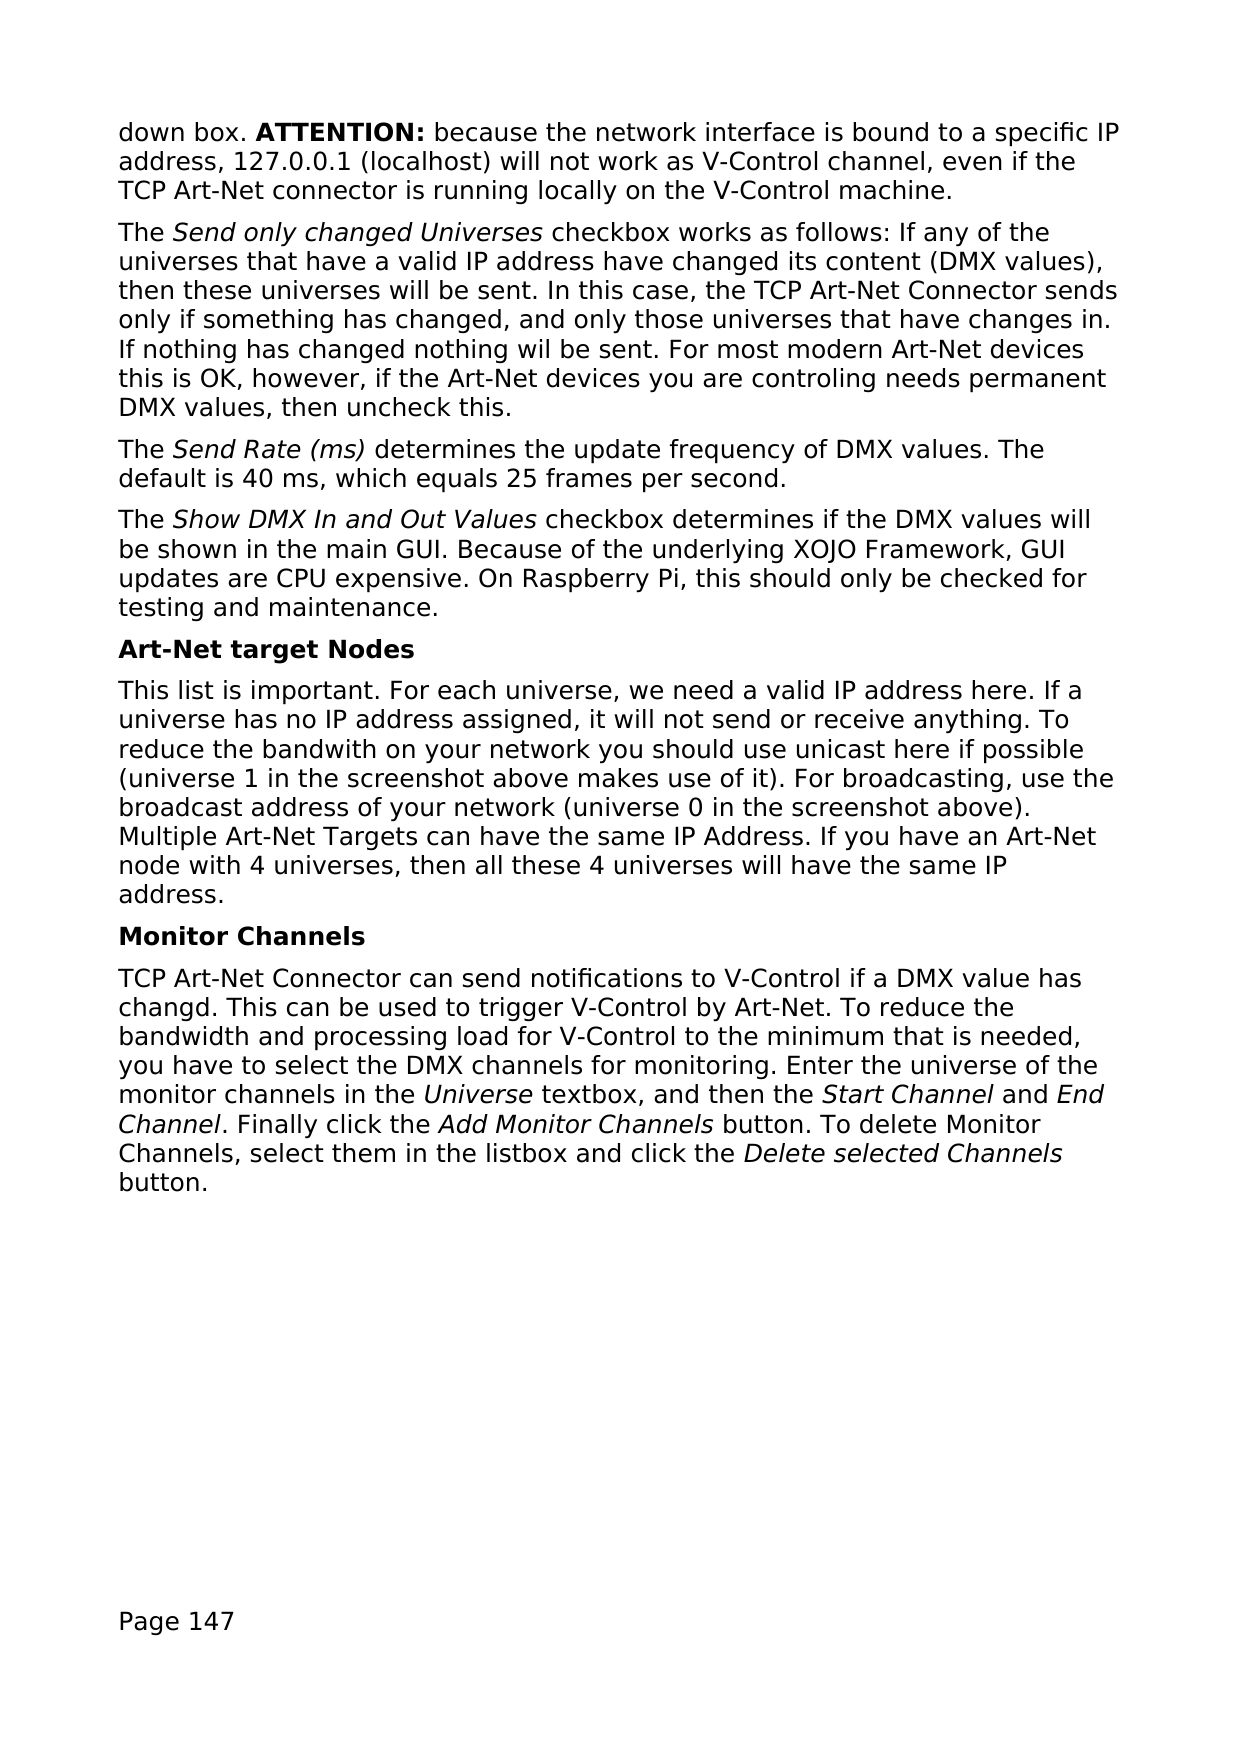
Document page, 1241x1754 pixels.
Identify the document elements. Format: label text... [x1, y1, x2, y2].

text The Send Rate (ms) determines the update frequency of DMX values. The default is 40 ms, which equals 25 frames per second. [118, 435, 1122, 493]
text down box. ATTENTION: because the network interface is bound to a specific IP address, 127.0.0.1 (localhost) will not work as V-Control channel, even if the TCP Art-Net connector is running locally on the V-Control machine. [118, 118, 1122, 206]
text Monitor Channels [118, 922, 1122, 951]
text The Send only changed Universes checkbox works as follows: If any of the universes that have a valid IP address have changed its content (DMX values), then these universes will be sent. In this case, the TCP Art-Net Connector sends only if something has changed, and only those universes that have changes in. If nothing has changed nothing wil be sent. For most modern Art-Net devices this is OK, however, if the Art-Net devices you are controling needs permanent DMX values, then uncheck this. [118, 218, 1122, 422]
text This list is important. For each universe, we need a valid IP address here. If a universe has no IP address assigned, it will not send or receive anything. To reduce the bandwith on your network you should use unicast here if possible (universe 1 in the screenshot above makes use of it). For broadcasting, use the broadcast address of your network (universe 0 in the screenshot above). Multiple Art-Net Targets can have the same IP Address. If you have an Art-Net node with 4 universes, then all these 4 universes will have the same IP address. [118, 676, 1122, 910]
text Art-Net target Nodes [118, 635, 1122, 664]
text TCP Art-Net Connector can send notifications to V-Control if a DMX value has changd. This can be used to trigger V-Control by Art-Net. To reduce the bandwidth and processing load for V-Control to the minimum that is needed, you have to select the DMX channels for monitoring. Enter the universe of the monitor channels in the Universe textbox, and then the Start Channel and End Channel. Finally click the Add Monitor Channels button. To delete Monitor Channels, select them in the listbox and click the Delete selected Channels button. [118, 964, 1122, 1197]
text The Show DMX In and Out Values checkbox determines if the DMX values will be shown in the main GUI. Because of the underlying XOJO Framework, GUI updates are CPU expensive. On Raspberry Pi, this should only be checked for testing and maintenance. [118, 506, 1122, 622]
